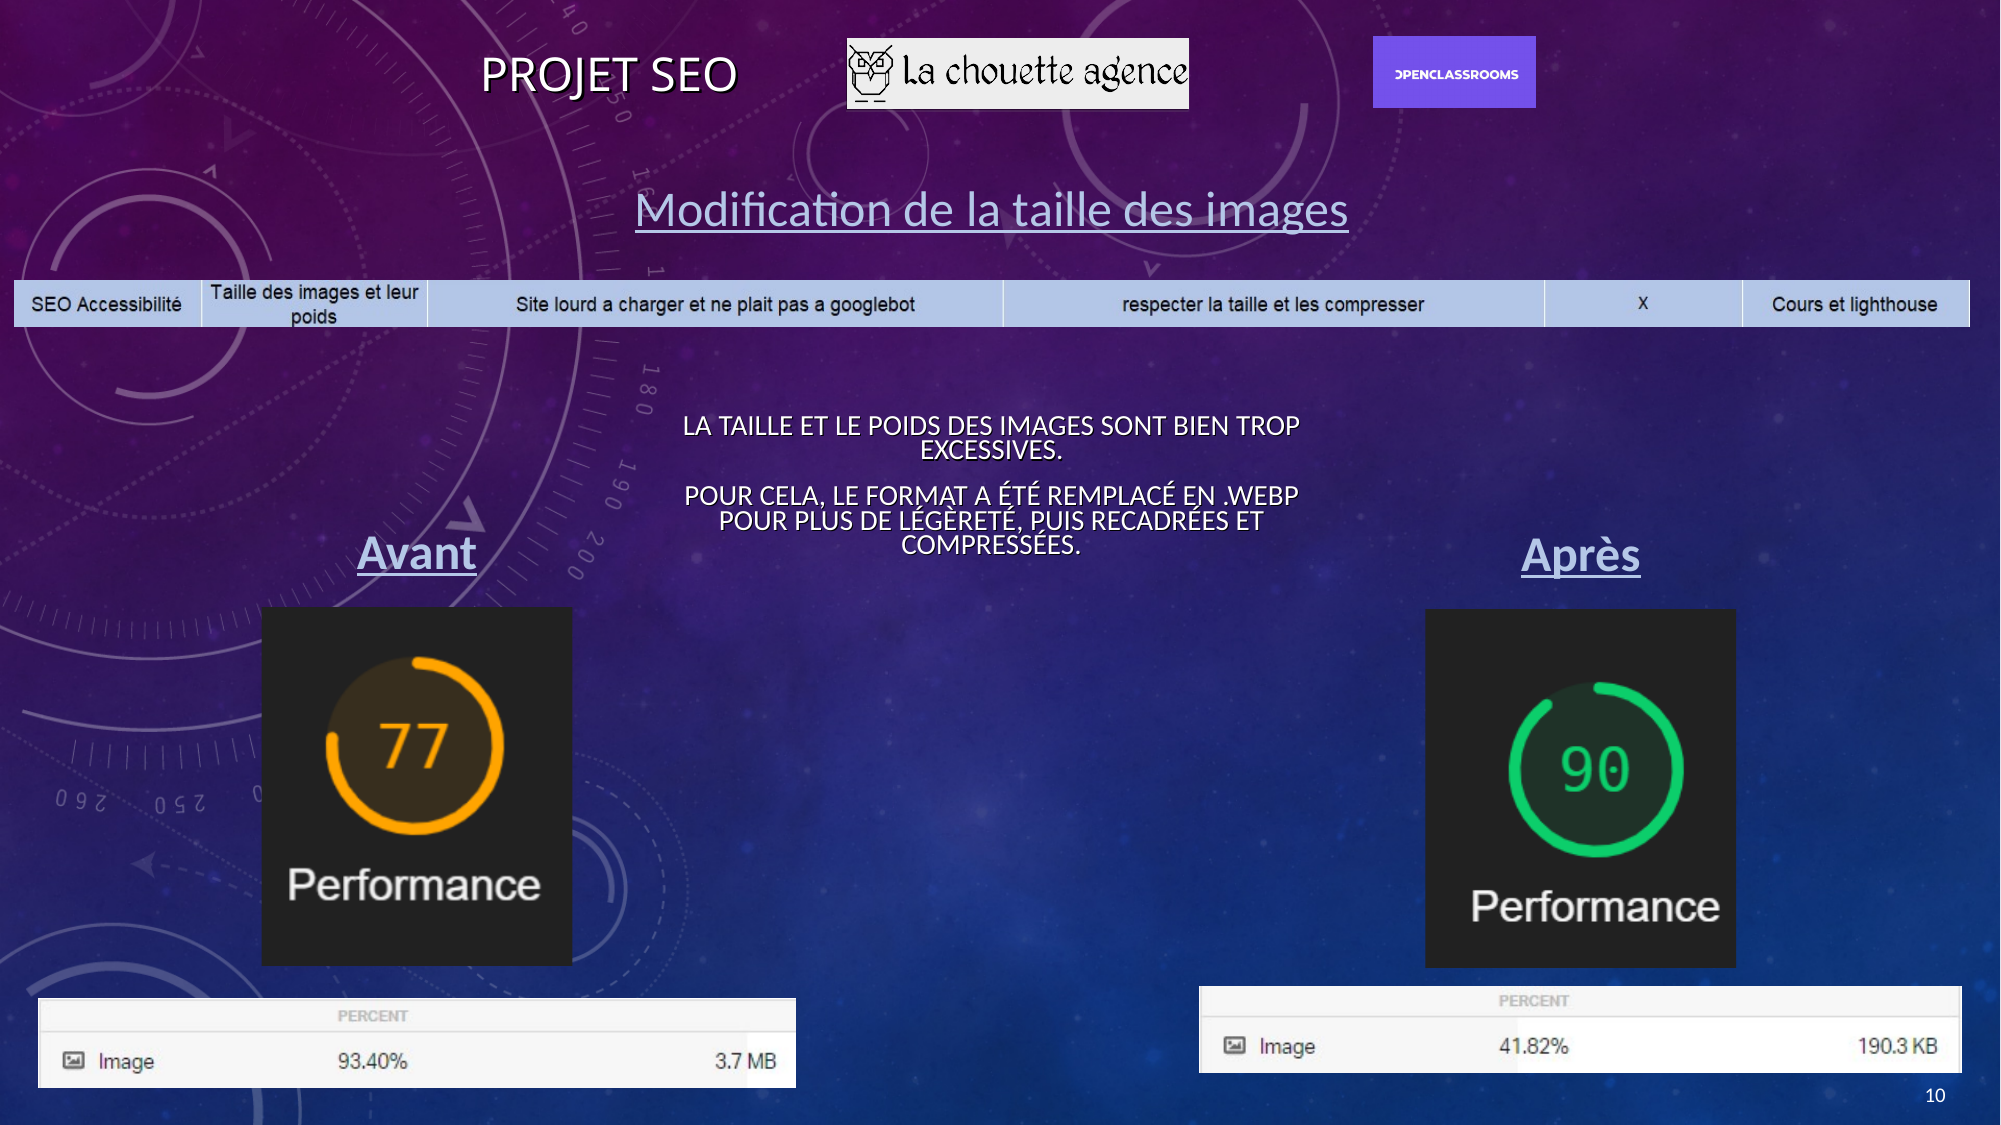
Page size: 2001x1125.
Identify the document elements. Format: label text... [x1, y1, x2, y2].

picture [1425, 609, 1737, 968]
picture [14, 280, 1970, 327]
text_box [1909, 1062, 2000, 1125]
picture [1199, 986, 1962, 1073]
picture [261, 607, 573, 966]
text_box Après [1494, 513, 1667, 590]
text_box Modification de la taille des images [211, 169, 1773, 245]
text_box Avant [330, 512, 503, 588]
picture [38, 998, 796, 1088]
title Projet SEO avec [464, 36, 1536, 109]
picture [1373, 36, 1536, 108]
subtitle La taille et le poids des images sont bien trop excessives. Pour cela, le format a été remplacé en .webp pour plus de légèreté, puis recadrées et compressées. [658, 408, 1326, 588]
picture [846, 37, 1189, 109]
